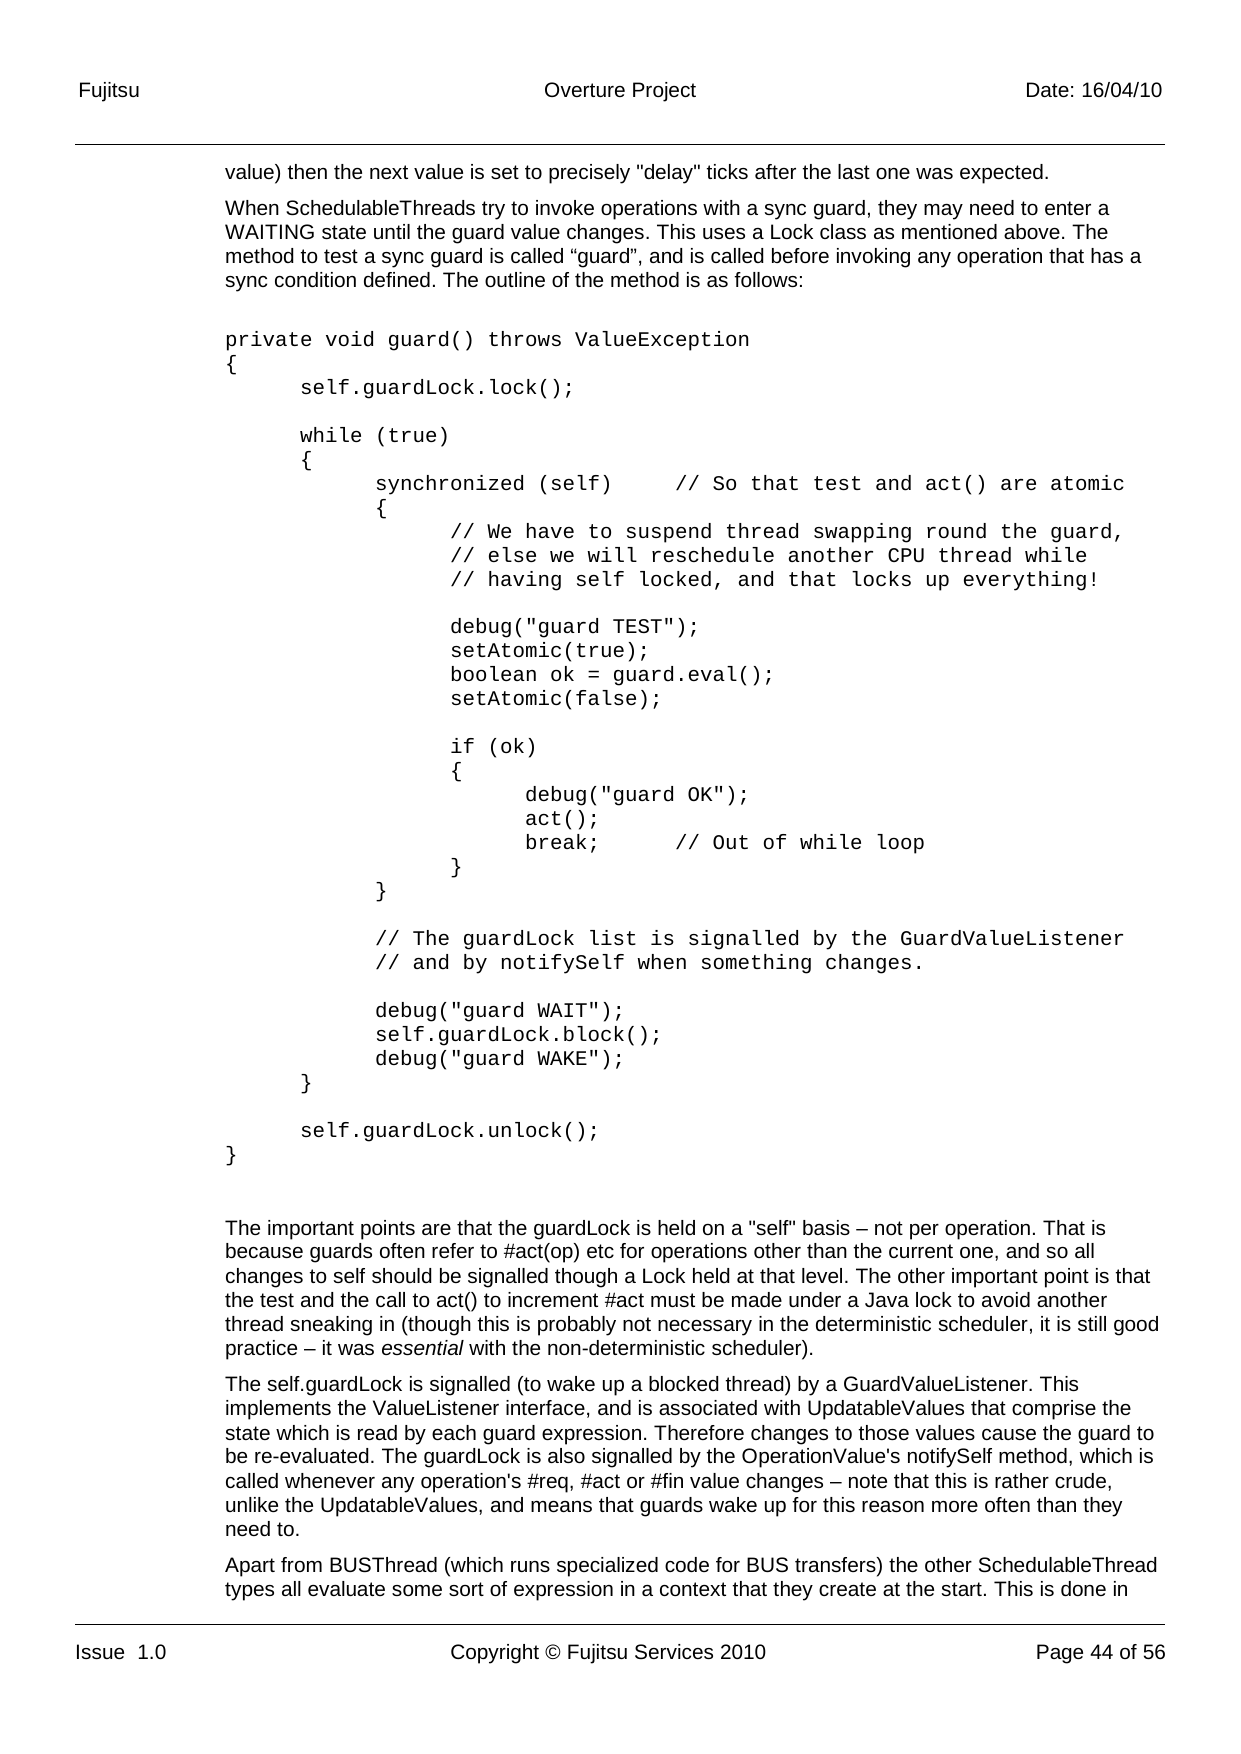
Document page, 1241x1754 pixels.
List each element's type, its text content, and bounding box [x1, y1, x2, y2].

text // else we will reschedule another CPU thread while [225, 544, 1165, 568]
text } [225, 856, 1165, 880]
text value) then the next value is set to precisely "delay" ticks after the last one was expected. [225, 160, 1165, 184]
text debug("guard OK"); [225, 784, 1165, 808]
text setAtomic(false); [225, 688, 1165, 712]
text When SchedulableThreads try to invoke operations with a sync guard, they may need to enter a WAITING state until the guard value changes. This uses a Lock class as mentioned above. The method to test a sync guard is called “guard”, and is called before invoking any operation that has a sync condition defined. The outline of the method is as follows: [225, 196, 1165, 292]
text { [225, 449, 1165, 473]
text act(); [225, 808, 1165, 832]
text while (true) [225, 425, 1165, 449]
text // We have to suspend thread swapping round the guard, [225, 521, 1165, 544]
text setAtomic(true); [225, 640, 1165, 664]
text if (ok) [225, 736, 1165, 760]
text } [225, 880, 1165, 904]
text boolean ok = guard.eval(); [225, 664, 1165, 688]
text break; // Out of while loop [225, 832, 1165, 856]
text self.guardLock.block(); [225, 1024, 1165, 1048]
text synchronized (self) // So that test and act() are atomic [225, 473, 1165, 497]
text self.guardLock.lock(); [225, 377, 1165, 401]
text } [225, 1143, 1165, 1167]
text self.guardLock.unlock(); [225, 1119, 1165, 1143]
text The self.guardLock is signalled (to wake up a blocked thread) by a GuardValueListener. This implements the ValueListener interface, and is associated with UpdatableValues that comprise the state which is read by each guard expression. Therefore changes to those values cause the guard to be re-evaluated. The guardLock is also signalled by the OperationValue's notifySelf method, which is called whenever any operation's #req, #act or #fin value changes – note that this is rather crude, unlike the UpdatableValues, and means that guards wake up for this reason more often than they need to. [225, 1372, 1165, 1541]
text debug("guard TEST"); [225, 616, 1165, 640]
text { [225, 760, 1165, 784]
text private void guard() throws ValueException [225, 329, 1165, 353]
text Apart from BUSThread (which runs specialized code for BUS transfers) the other SchedulableThread types all evaluate some sort of expression in a context that they create at the start. This is done in [225, 1553, 1165, 1601]
text // having self locked, and that locks up everything! [225, 568, 1165, 592]
text { [225, 497, 1165, 521]
text { [225, 353, 1165, 377]
text // The guardLock list is signalled by the GuardValueListener [225, 928, 1165, 952]
text debug("guard WAKE"); [225, 1048, 1165, 1072]
text debug("guard WAIT"); [225, 1000, 1165, 1024]
text The important points are that the guardLock is held on a "self" basis – not per operation. That is because guards often refer to #act(op) etc for operations other than the current one, and so all changes to self should be signalled though a Lock held at that level. The other important point is that the test and the call to act() to increment #act must be made under a Java lock to avoid another thread sneaking in (though this is probably not necessary in the deterministic scheduler, it is still good practice – it was essential with the non-deterministic scheduler). [225, 1215, 1165, 1360]
text } [225, 1072, 1165, 1096]
text // and by notifySelf when something changes. [225, 952, 1165, 976]
